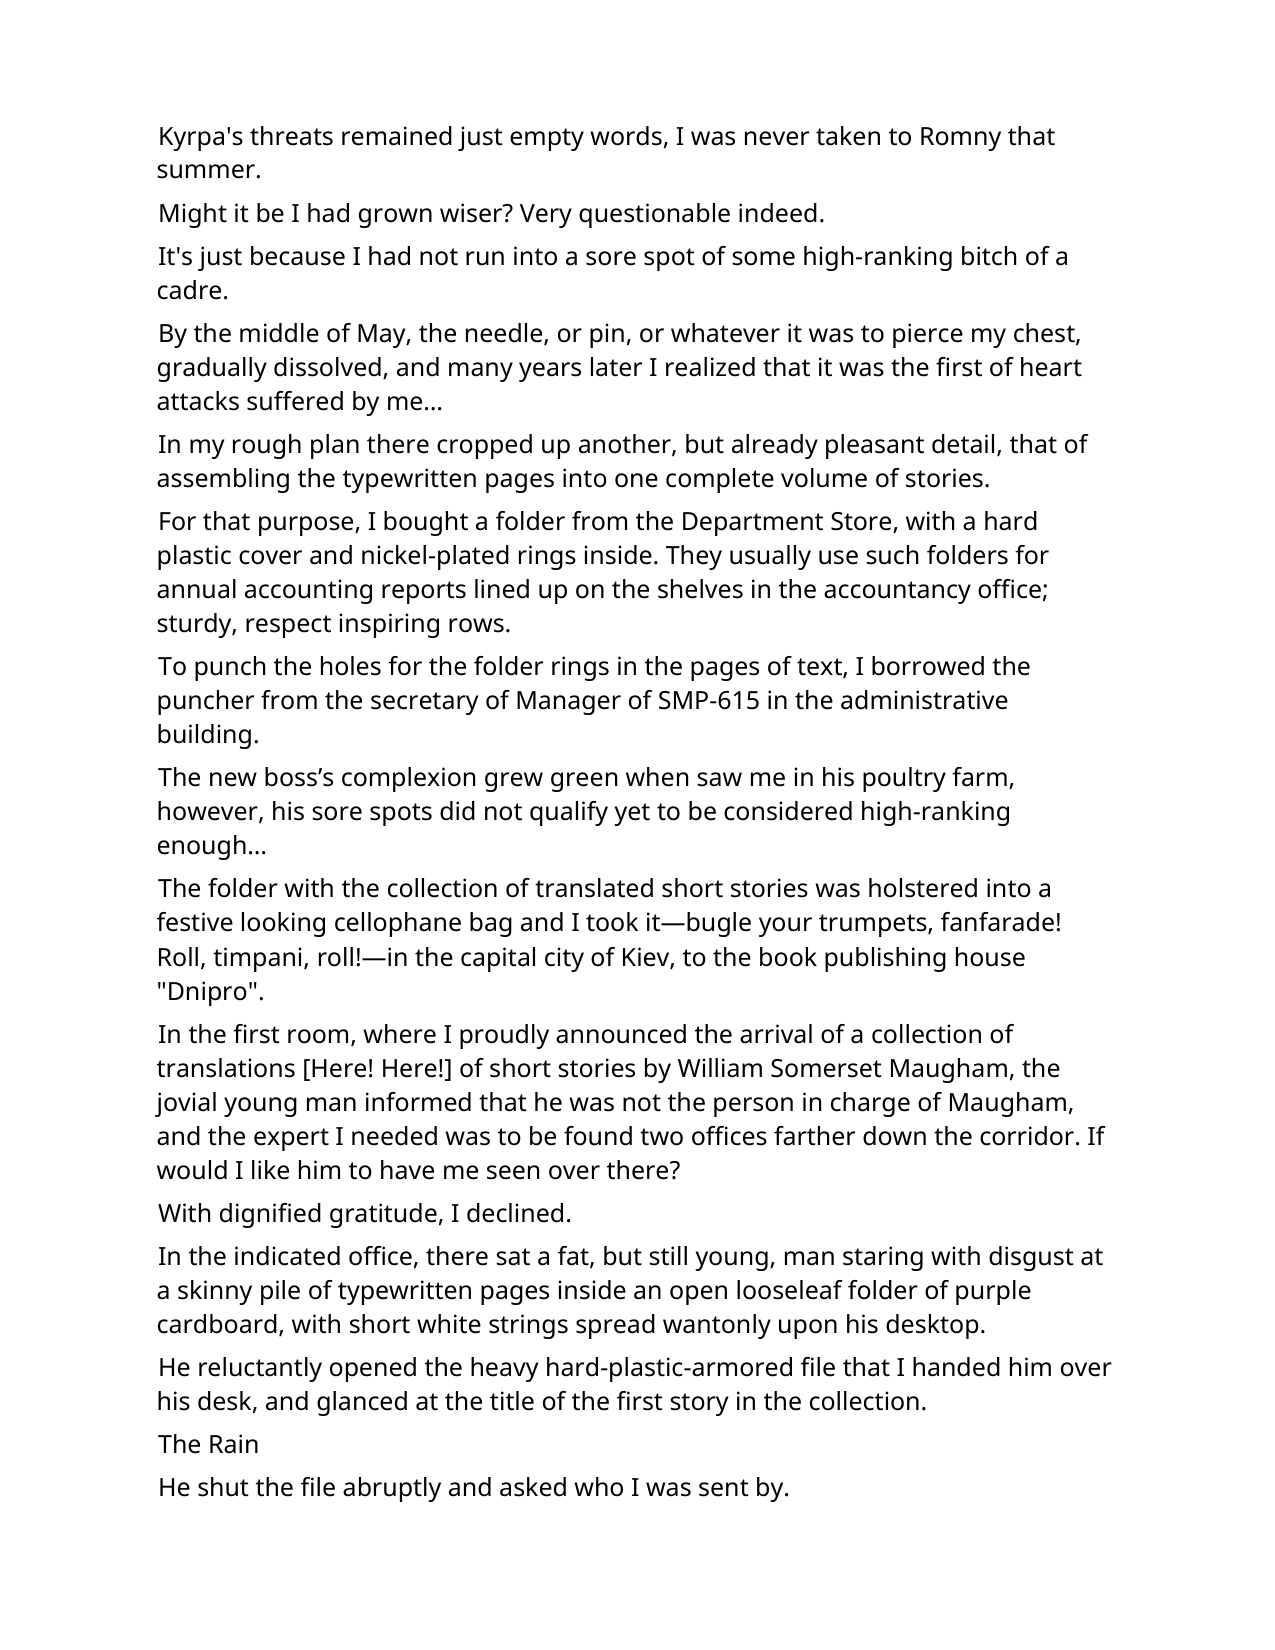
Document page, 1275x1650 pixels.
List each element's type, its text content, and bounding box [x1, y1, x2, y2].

text Kyrpa's threats remained just empty words, I was never taken to Romny that summer. [156, 118, 1118, 186]
text For that purpose, I bought a folder from the Department Store, with a hard plastic cover and nickel-plated rings inside. They usually use such folders for annual accounting reports lined up on the shelves in the accountancy office; sturdy, respect inspiring rows. [156, 503, 1118, 640]
text In my rough plan there cropped up another, but already pleasant detail, that of assembling the typewritten pages into one complete volume of stories. [156, 426, 1118, 494]
text By the middle of May, the needle, or pin, or whatever it was to pierce my chest, gradually dissolved, and many years later I realized that it was the first of heart attacks suffered by me… [156, 315, 1118, 417]
text The folder with the collection of translated short stories was holstered into a festive looking cellophane bag and I took it—bugle your trumpets, fanfarade! Roll, timpani, roll!—in the capital city of Kiev, to the book publishing house "Dnipro". [156, 871, 1118, 1007]
text In the indicated office, there sat a fat, but still young, man staring with disgust at a skinny pile of typewritten pages inside an open looseleaf folder of purple cardboard, with short white strings spread wantonly upon his desktop. [156, 1238, 1118, 1341]
text The new boss’s complexion grew green when saw me in his poultry farm, however, his sore spots did not qualify yet to be considered high-ranking enough… [156, 760, 1118, 862]
text To punch the holes for the folder rings in the pages of text, I borrowed the puncher from the secretary of Manager of SMP-615 in the administrative building. [156, 649, 1118, 751]
text The Rain [156, 1427, 1118, 1461]
text It's just because I had not run into a sore spot of some high-ranking bitch of a cadre. [156, 238, 1118, 306]
text He reluctantly opened the heavy hard-plastic-armored file that I handed him over his desk, and glanced at the title of the first story in the collection. [156, 1350, 1118, 1418]
text He shut the file abruptly and asked who I was sent by. [156, 1470, 1118, 1504]
text In the first room, where I proudly announced the arrival of a collection of translations [Here! Here!] of short stories by William Somerset Maugham, the jovial young man informed that he was not the person in charge of Maugham, and the expert I needed was to be found two offices farther down the corridor. If would I like him to have me seen over there? [156, 1016, 1118, 1187]
text With dignified gratitude, I declined. [156, 1196, 1118, 1229]
text Might it be I had grown wiser? Very questionable indeed. [156, 195, 1118, 229]
